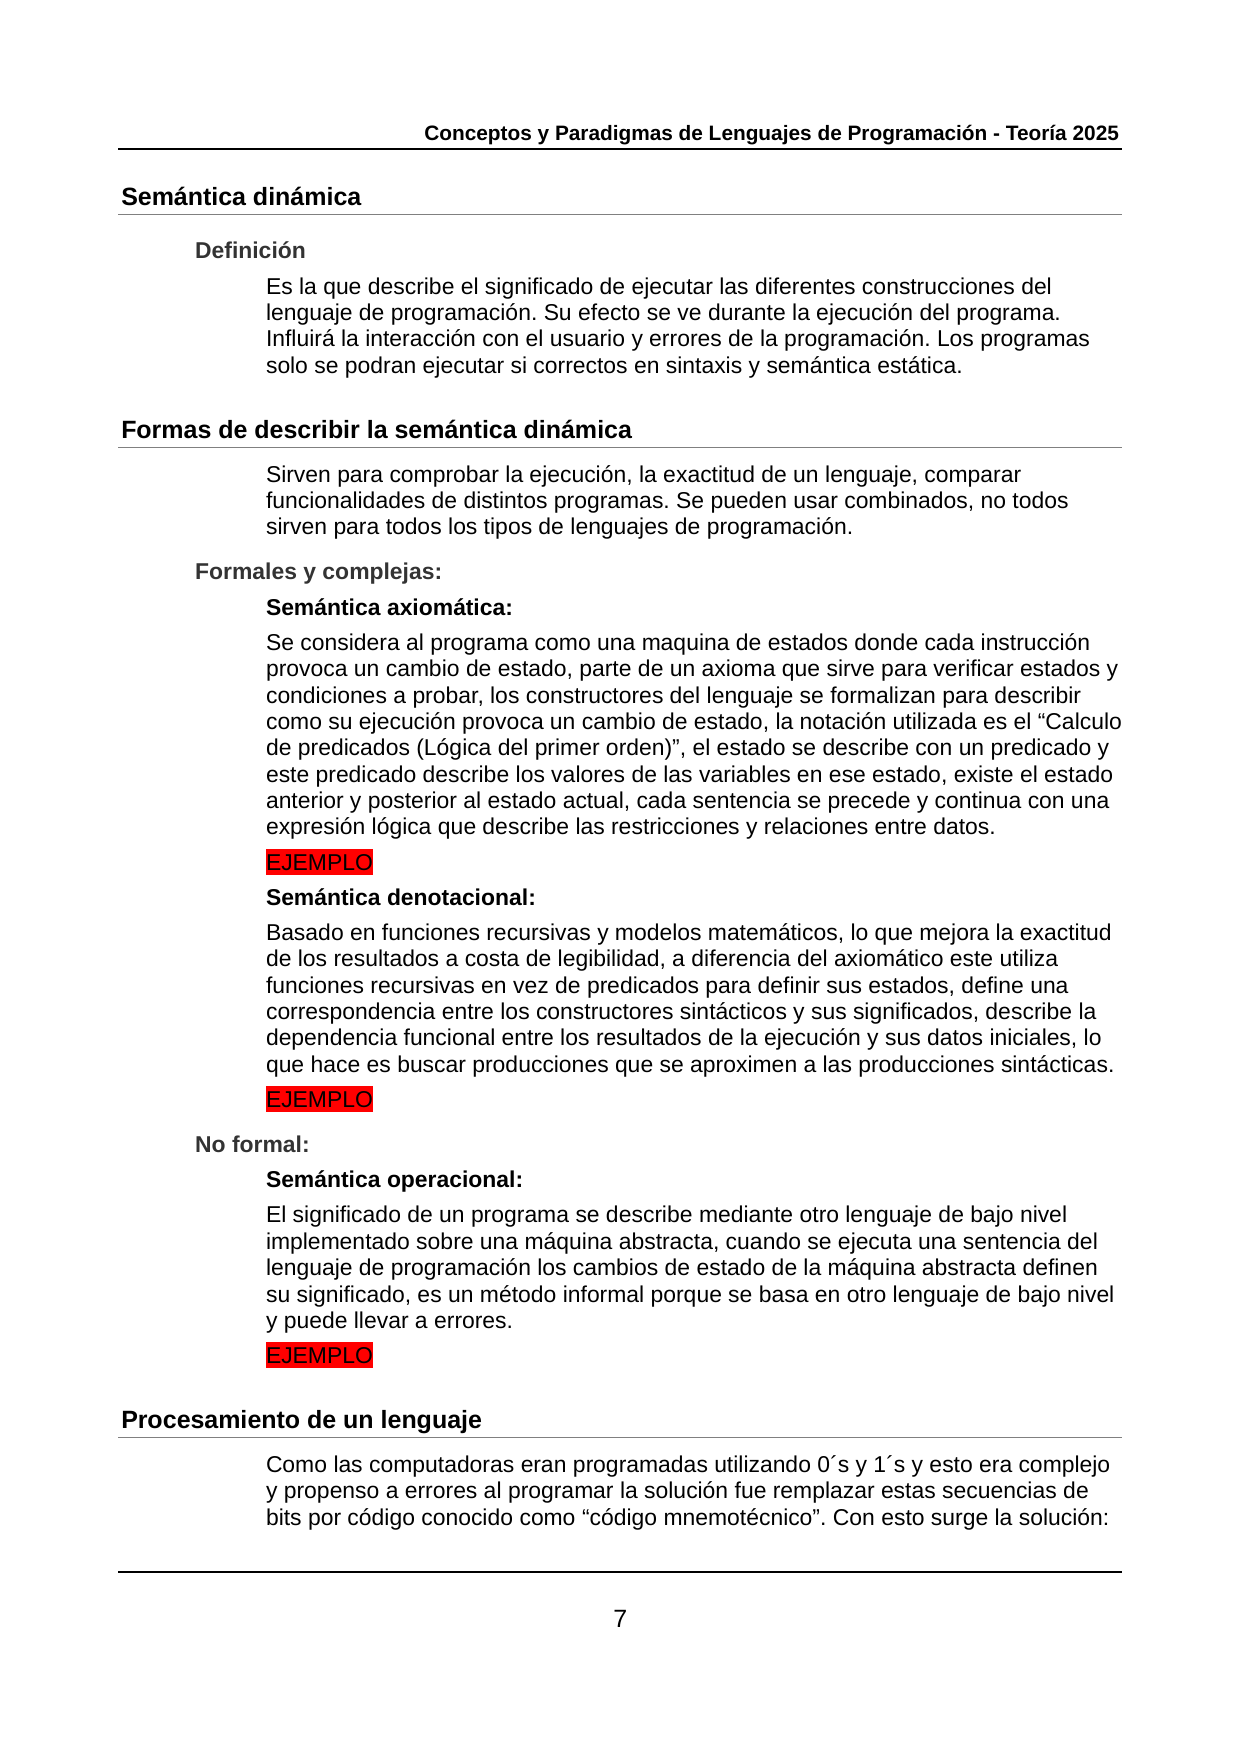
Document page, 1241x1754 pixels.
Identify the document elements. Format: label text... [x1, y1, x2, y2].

text Como las computadoras eran programadas utilizando 0´s y 1´s y esto era complejo y propenso a errores al programar la solución fue remplazar estas secuencias de bits por código conocido como “código mnemotécnico”. Con esto surge la solución: [266, 1451, 1122, 1530]
text Sirven para comprobar la ejecución, la exactitud de un lenguaje, comparar funcionalidades de distintos programas. Se pueden usar combinados, no todos sirven para todos los tipos de lenguajes de programación. [266, 461, 1122, 540]
subtitle Definición [192, 234, 1122, 266]
subtitle Formales y complejas: [192, 555, 1122, 587]
subtitle Procesamiento de un lenguaje [118, 1402, 1122, 1437]
text Semántica axiomática: [266, 594, 1122, 620]
text Semántica operacional: [266, 1166, 1122, 1193]
text EJEMPLO [266, 1086, 1122, 1112]
subtitle No formal: [192, 1128, 1122, 1160]
text El significado de un programa se describe mediante otro lenguaje de bajo nivel implementado sobre una máquina abstracta, cuando se ejecuta una sentencia del lenguaje de programación los cambios de estado de la máquina abstracta definen su significado, es un método informal porque se basa en otro lenguaje de bajo nivel y puede llevar a errores. [266, 1201, 1122, 1333]
text Se considera al programa como una maquina de estados donde cada instrucción provoca un cambio de estado, parte de un axioma que sirve para verificar estados y condiciones a probar, los constructores del lenguaje se formalizan para describir como su ejecución provoca un cambio de estado, la notación utilizada es el “Calculo de predicados (Lógica del primer orden)”, el estado se describe con un predicado y este predicado describe los valores de las variables en ese estado, existe el estado anterior y posterior al estado actual, cada sentencia se precede y continua con una expresión lógica que describe las restricciones y relaciones entre datos. [266, 629, 1122, 840]
text EJEMPLO [266, 1342, 1122, 1368]
subtitle Formas de describir la semántica dinámica [118, 412, 1122, 447]
subtitle Semántica dinámica [118, 179, 1122, 214]
text Basado en funciones recursivas y modelos matemáticos, lo que mejora la exactitud de los resultados a costa de legibilidad, a diferencia del axiomático este utiliza funciones recursivas en vez de predicados para definir sus estados, define una correspondencia entre los constructores sintácticos y sus significados, describe la dependencia funcional entre los resultados de la ejecución y sus datos iniciales, lo que hace es buscar producciones que se aproximen a las producciones sintácticas. [266, 919, 1122, 1077]
text Semántica denotacional: [266, 884, 1122, 910]
text Es la que describe el significado de ejecutar las diferentes construcciones del lenguaje de programación. Su efecto se ve durante la ejecución del programa. Influirá la interacción con el usuario y errores de la programación. Los programas solo se podran ejecutar si correctos en sintaxis y semántica estática. [266, 273, 1122, 378]
text EJEMPLO [266, 848, 1122, 875]
